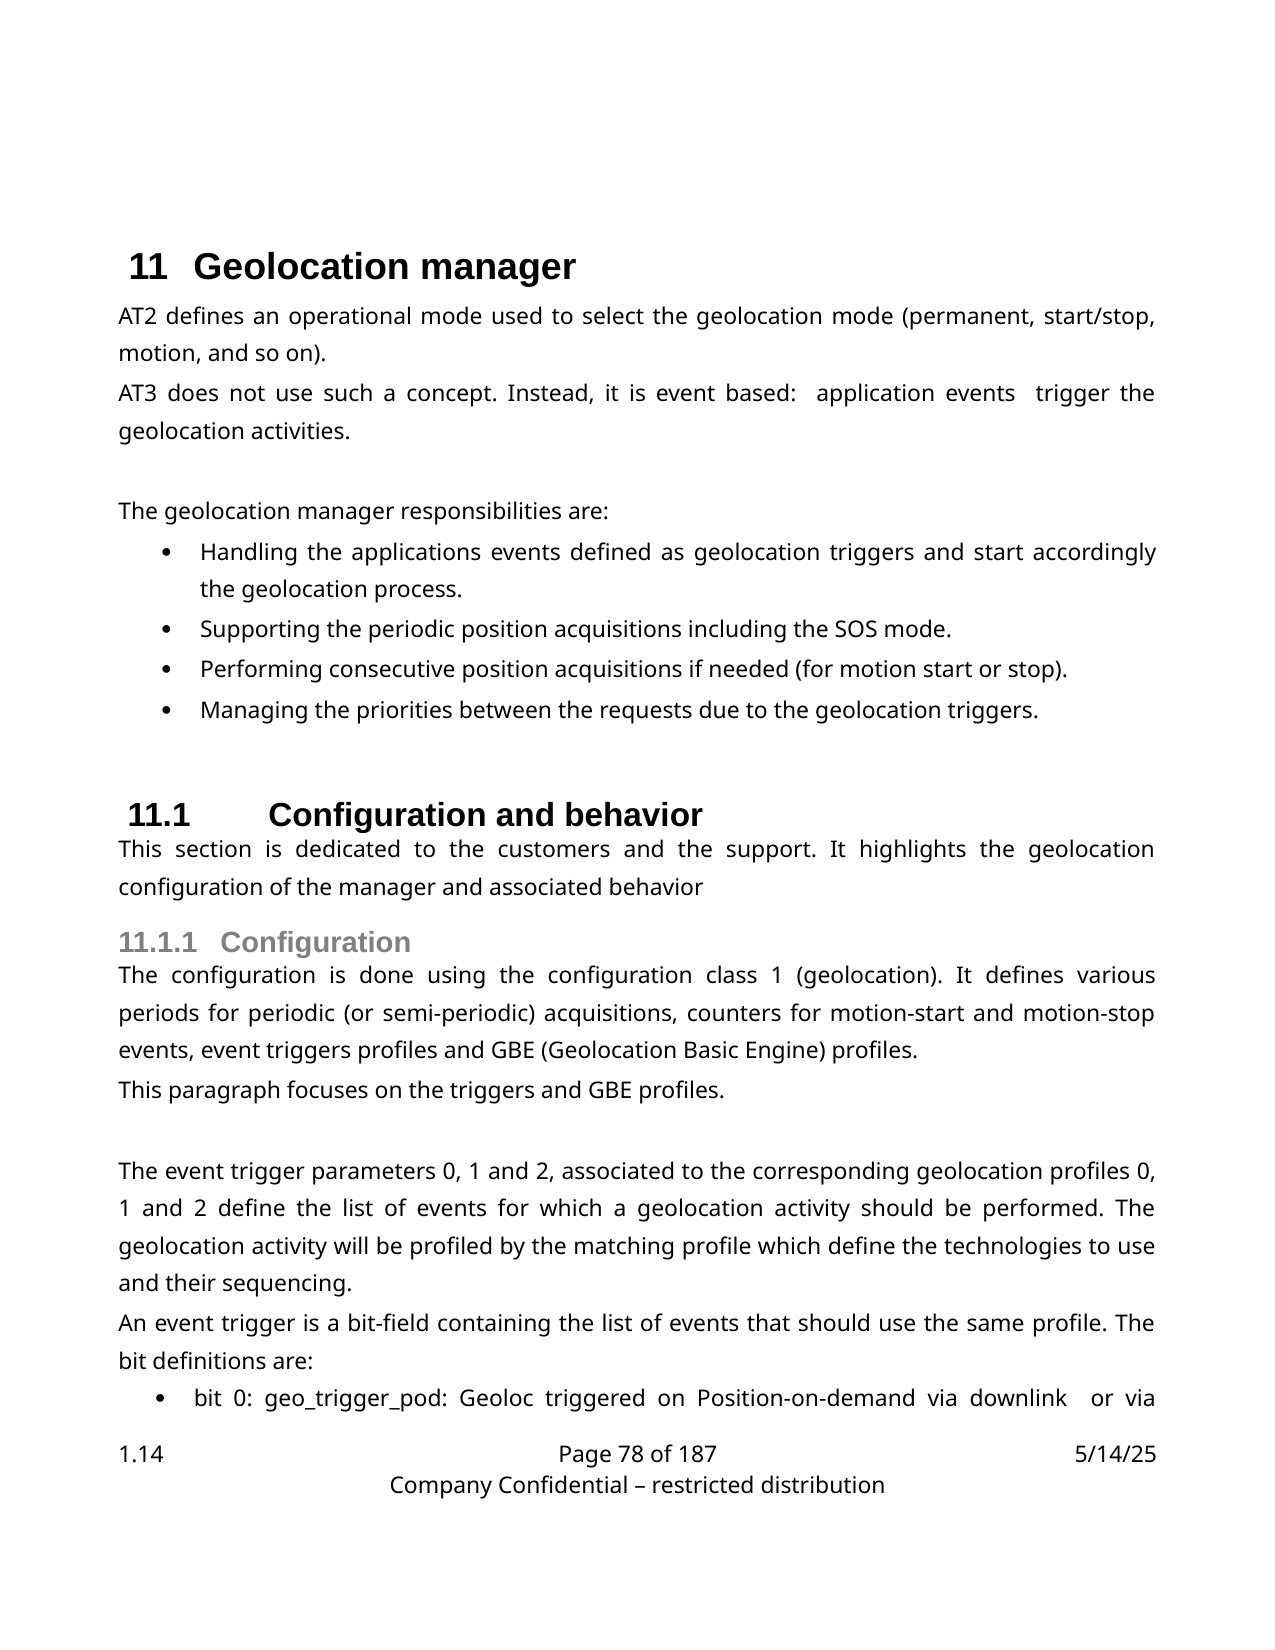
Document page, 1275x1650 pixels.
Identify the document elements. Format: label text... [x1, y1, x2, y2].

text AT3 does not use such a concept. Instead, it is event based: application events trigger the geolocation activities. [118, 377, 1157, 446]
subtitle Configuration [118, 926, 1157, 959]
text This paragraph focuses on the triggers and GBE profiles. [118, 1074, 1157, 1106]
subtitle Geolocation manager [118, 244, 1157, 287]
text This section is dedicated to the customers and the support. It highlights the geolocation configuration of the manager and associated behavior [118, 833, 1157, 902]
list Performing consecutive position acquisitions if needed (for motion start or stop). [162, 653, 1157, 684]
subtitle Configuration and behavior [118, 795, 1157, 833]
text The event trigger parameters 0, 1 and 2, associated to the corresponding geolocation profiles 0, 1 and 2 define the list of events for which a geolocation activity should be performed. The geolocation activity will be profiled by the matching profile which define the technologies to use and their sequencing. [118, 1155, 1157, 1298]
text The geolocation manager responsibilities are: [118, 495, 1157, 526]
text The configuration is done using the configuration class 1 (geolocation). It defines various periods for periodic (or semi-periodic) acquisitions, counters for motion-start and motion-stop events, event triggers profiles and GBE (Geolocation Basic Engine) profiles. [118, 959, 1157, 1065]
list Managing the priorities between the requests due to the geolocation triggers. [162, 693, 1157, 725]
list Handling the applications events defined as geolocation triggers and start accordingly the geolocation process. [162, 535, 1157, 604]
list Supporting the periodic position acquisitions including the SOS mode. [162, 613, 1157, 644]
list bit 0: geo_trigger_pod: Geoloc triggered on Position-on-demand via downlink or via [156, 1382, 1157, 1414]
text AT2 defines an operational mode used to select the geolocation mode (permanent, start/stop, motion, and so on). [118, 299, 1157, 368]
text An event trigger is a bit-field containing the list of events that should use the same profile. The bit definitions are: [118, 1307, 1157, 1376]
